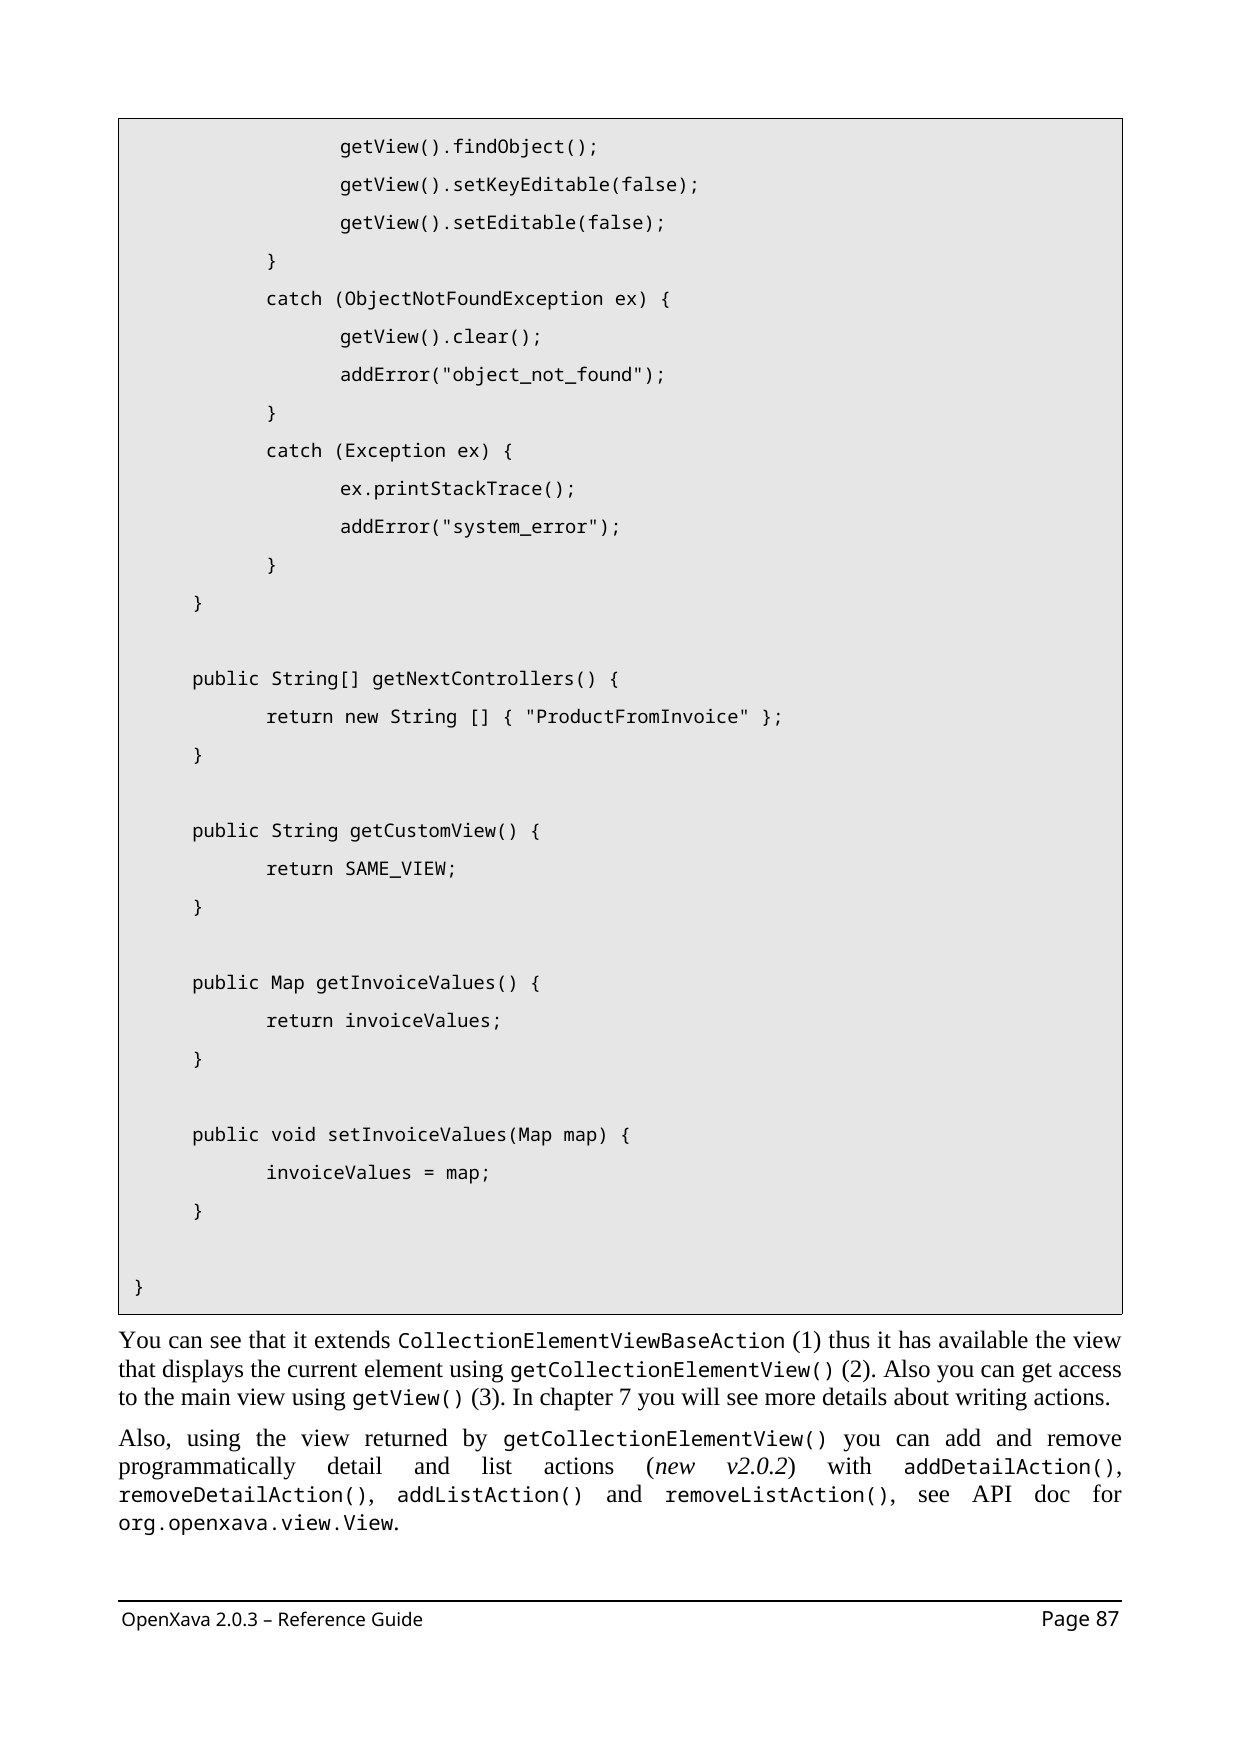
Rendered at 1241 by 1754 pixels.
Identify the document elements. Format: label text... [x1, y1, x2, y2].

text } [119, 1183, 1122, 1221]
text public String getCustomView() { [119, 802, 1122, 841]
text addError("object_not_found"); [119, 346, 1122, 384]
text Also, using the view returned by getCollectionElementView() you can add and remove programmatically detail and list actions (new v2.0.2) with addDetailAction(), removeDetailAction(), addListAction() and removeListAction(), see API doc for org.openxava.view.View. [118, 1424, 1122, 1537]
text public void setInvoiceValues(Map map) { [119, 1107, 1122, 1145]
text } [119, 878, 1122, 917]
text } [119, 1031, 1122, 1069]
text public String[] getNextControllers() { [119, 650, 1122, 688]
text public Map getInvoiceValues() { [119, 954, 1122, 993]
text addError("system_error"); [119, 498, 1122, 536]
text } [119, 232, 1122, 270]
text getView().findObject(); [119, 119, 1122, 156]
text getView().setEditable(false); [119, 194, 1122, 232]
text } [119, 726, 1122, 764]
text } [119, 1259, 1122, 1314]
text } [119, 536, 1122, 574]
text return SAME_VIEW; [119, 841, 1122, 878]
text catch (ObjectNotFoundException ex) { [119, 270, 1122, 308]
text ex.printStackTrace(); [119, 460, 1122, 498]
text invoiceValues = map; [119, 1145, 1122, 1183]
text You can see that it extends CollectionElementViewBaseAction (1) thus it has available the view that displays the current element using getCollectionElementView() (2). Also you can get access to the main view using getView() (3). In chapter 7 you will see more details about writing actions. [118, 1327, 1122, 1411]
text } [119, 574, 1122, 612]
text catch (Exception ex) { [119, 422, 1122, 460]
text } [119, 384, 1122, 422]
text return invoiceValues; [119, 993, 1122, 1031]
text getView().clear(); [119, 308, 1122, 346]
text getView().setKeyEditable(false); [119, 156, 1122, 194]
text return new String [] { "ProductFromInvoice" }; [119, 688, 1122, 726]
